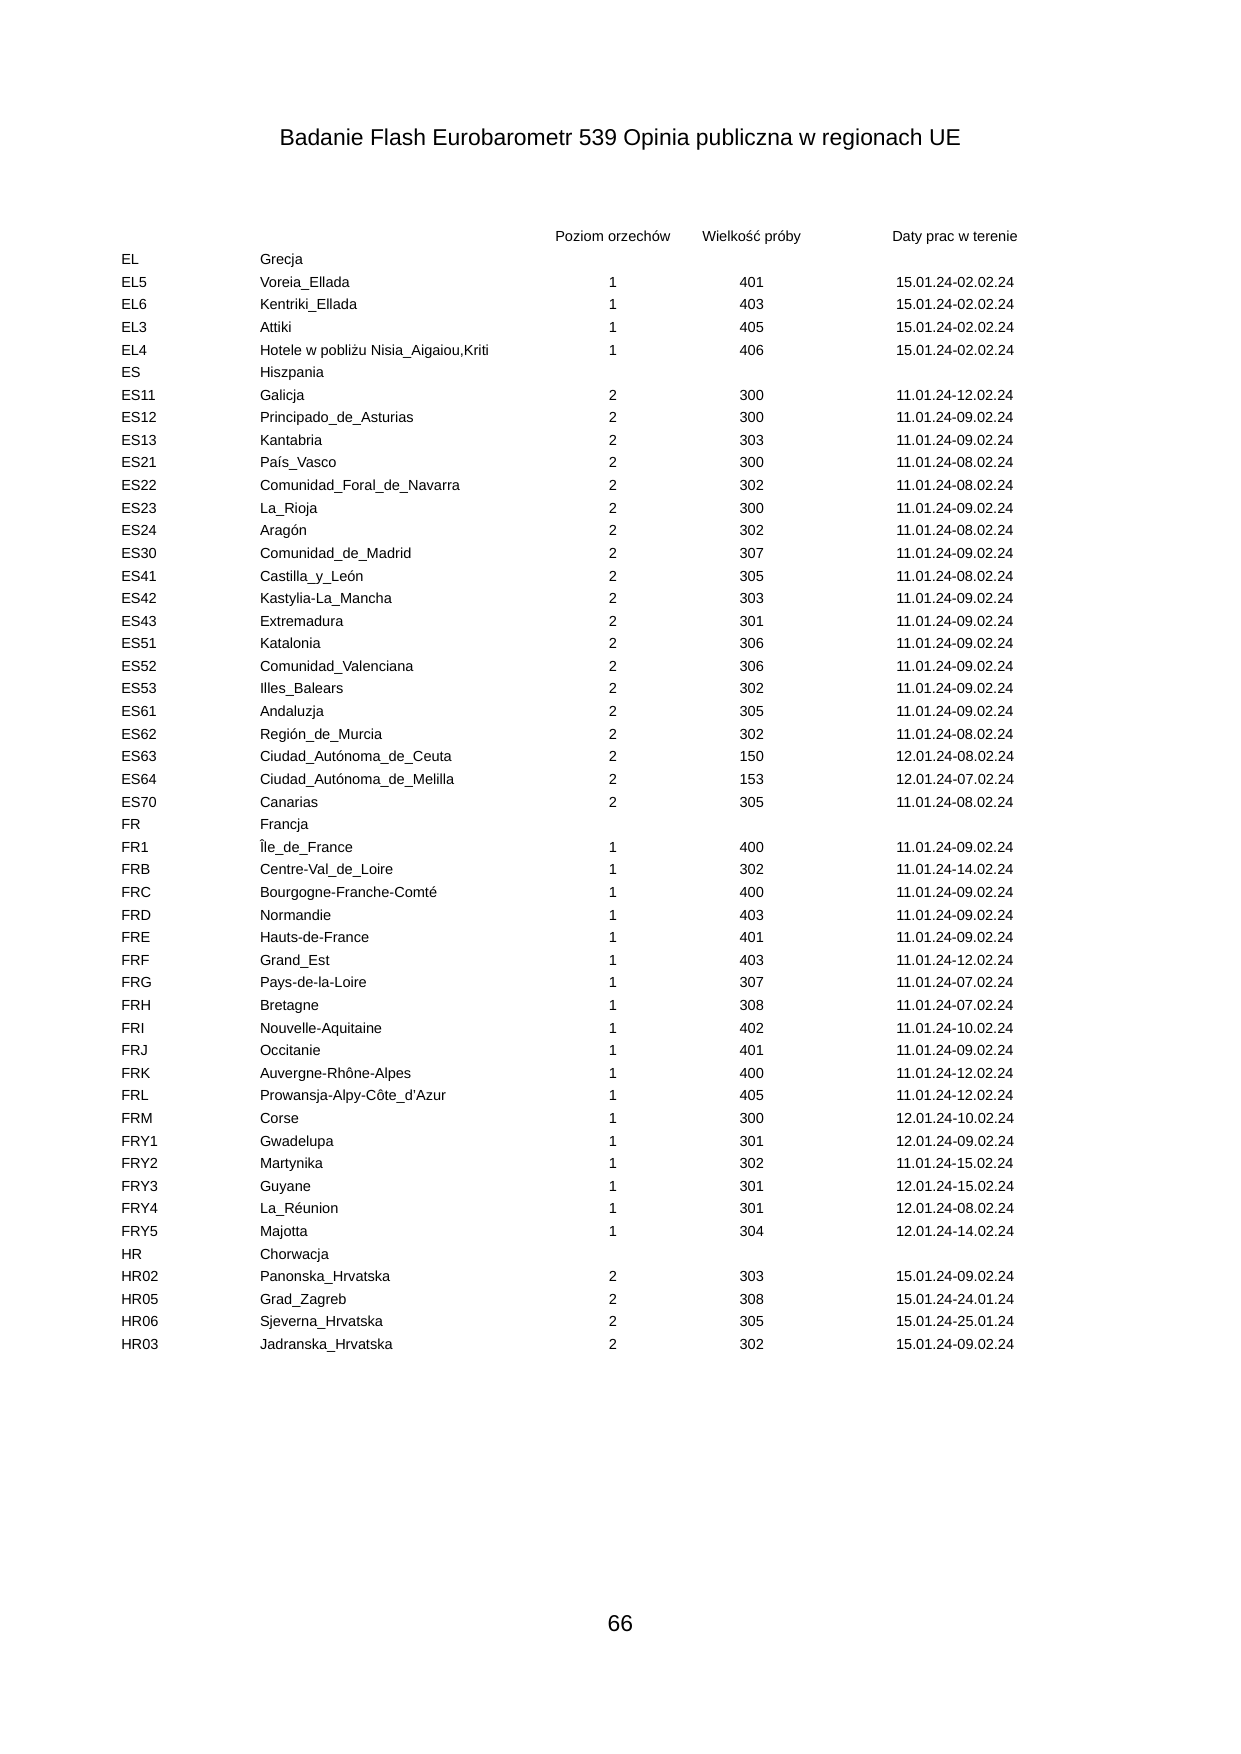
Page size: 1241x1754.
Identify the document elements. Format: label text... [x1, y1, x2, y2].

table_cell 11.01.24-08.02.24 [821, 790, 1089, 813]
table_cell 1 [544, 293, 682, 316]
table_cell 302 [682, 1152, 821, 1174]
table_cell 2 [544, 406, 682, 429]
table_cell ES11 [118, 384, 257, 406]
table_cell 302 [682, 1333, 821, 1355]
table_cell Galicja [257, 384, 543, 406]
table_cell ES22 [118, 474, 257, 496]
table_cell 307 [682, 971, 821, 994]
table_cell Jadranska_Hrvatska [257, 1333, 543, 1355]
table_cell HR02 [118, 1265, 257, 1288]
table_cell 2 [544, 474, 682, 496]
table_cell FRJ [118, 1039, 257, 1062]
table_cell 2 [544, 542, 682, 564]
table_cell 1 [544, 881, 682, 903]
table_cell 300 [682, 1107, 821, 1129]
table_cell 15.01.24-24.01.24 [821, 1288, 1089, 1310]
table_header Poziom orzechów [544, 225, 682, 248]
table_cell Katalonia [257, 632, 543, 655]
table_cell 305 [682, 1310, 821, 1333]
table_cell ES12 [118, 406, 257, 429]
table_cell 2 [544, 768, 682, 790]
table_cell 401 [682, 926, 821, 948]
table_cell ES23 [118, 496, 257, 519]
table_cell Normandie [257, 903, 543, 926]
table_cell Auvergne-Rhône-Alpes [257, 1062, 543, 1084]
table_cell Andaluzja [257, 700, 543, 722]
table_cell Occitanie [257, 1039, 543, 1062]
table_cell [682, 361, 821, 383]
table_cell 405 [682, 316, 821, 338]
table_cell ES64 [118, 768, 257, 790]
table_cell Grecja [257, 248, 543, 270]
table_cell 11.01.24-08.02.24 [821, 519, 1089, 542]
table_cell FRH [118, 994, 257, 1016]
table_cell 1 [544, 1039, 682, 1062]
table_cell FRF [118, 949, 257, 971]
table_cell 2 [544, 632, 682, 655]
table_cell Comunidad_de_Madrid [257, 542, 543, 564]
table_cell Hauts-de-France [257, 926, 543, 948]
table_cell 2 [544, 384, 682, 406]
table_cell 303 [682, 429, 821, 451]
table_cell 15.01.24-02.02.24 [821, 316, 1089, 338]
table_cell 11.01.24-09.02.24 [821, 655, 1089, 677]
table_cell Prowansja-Alpy-Côte_d’Azur [257, 1084, 543, 1107]
table_cell 153 [682, 768, 821, 790]
table_header Wielkość próby [682, 225, 821, 248]
table_cell 11.01.24-08.02.24 [821, 474, 1089, 496]
table_cell 300 [682, 496, 821, 519]
table_cell EL [118, 248, 257, 270]
table_cell 11.01.24-07.02.24 [821, 971, 1089, 994]
table_cell 2 [544, 1310, 682, 1333]
table_cell ES61 [118, 700, 257, 722]
table_cell 1 [544, 1197, 682, 1220]
table_cell 11.01.24-09.02.24 [821, 881, 1089, 903]
table_cell Bourgogne-Franche-Comté [257, 881, 543, 903]
table_cell [821, 1243, 1089, 1265]
table_cell 406 [682, 338, 821, 361]
table_cell 15.01.24-09.02.24 [821, 1333, 1089, 1355]
table_cell 403 [682, 949, 821, 971]
table_cell FR1 [118, 836, 257, 858]
table_cell FRY5 [118, 1220, 257, 1242]
table_cell [682, 813, 821, 836]
table_cell Kantabria [257, 429, 543, 451]
table_cell Comunidad_Valenciana [257, 655, 543, 677]
table_cell 2 [544, 587, 682, 609]
table_cell EL4 [118, 338, 257, 361]
table_cell 2 [544, 496, 682, 519]
table_cell 1 [544, 270, 682, 293]
table_cell 1 [544, 836, 682, 858]
table_cell 301 [682, 610, 821, 632]
table_cell 301 [682, 1197, 821, 1220]
table_cell 2 [544, 677, 682, 700]
table_cell Principado_de_Asturias [257, 406, 543, 429]
table_cell 2 [544, 655, 682, 677]
table_cell 12.01.24-10.02.24 [821, 1107, 1089, 1129]
table_cell 12.01.24-09.02.24 [821, 1129, 1089, 1152]
table_cell 1 [544, 338, 682, 361]
table_cell 402 [682, 1016, 821, 1039]
table_cell ES24 [118, 519, 257, 542]
table_cell Hotele w pobliżu Nisia_Aigaiou,Kriti [257, 338, 543, 361]
table_cell 302 [682, 723, 821, 745]
table_cell 1 [544, 1129, 682, 1152]
table_cell 150 [682, 745, 821, 768]
table_cell FRG [118, 971, 257, 994]
table_cell 15.01.24-02.02.24 [821, 338, 1089, 361]
table_cell 11.01.24-10.02.24 [821, 1016, 1089, 1039]
table_cell ES70 [118, 790, 257, 813]
table_cell 2 [544, 610, 682, 632]
table_cell 11.01.24-07.02.24 [821, 994, 1089, 1016]
table_cell 403 [682, 903, 821, 926]
table_cell 401 [682, 270, 821, 293]
table_cell FRB [118, 858, 257, 881]
table_cell 1 [544, 1107, 682, 1129]
table_cell Hiszpania [257, 361, 543, 383]
table_cell 1 [544, 971, 682, 994]
table_cell 305 [682, 790, 821, 813]
table_cell Grand_Est [257, 949, 543, 971]
table_cell FRM [118, 1107, 257, 1129]
table_cell 12.01.24-15.02.24 [821, 1175, 1089, 1197]
table_cell Canarias [257, 790, 543, 813]
table_cell Nouvelle-Aquitaine [257, 1016, 543, 1039]
table_cell Voreia_Ellada [257, 270, 543, 293]
table_cell 305 [682, 700, 821, 722]
table_cell [544, 813, 682, 836]
table_cell ES [118, 361, 257, 383]
table_cell Majotta [257, 1220, 543, 1242]
table_cell [544, 361, 682, 383]
table_cell Extremadura [257, 610, 543, 632]
table_cell HR06 [118, 1310, 257, 1333]
table_cell Centre-Val_de_Loire [257, 858, 543, 881]
table_cell FRI [118, 1016, 257, 1039]
table_cell 405 [682, 1084, 821, 1107]
table_cell 11.01.24-09.02.24 [821, 926, 1089, 948]
table_cell EL6 [118, 293, 257, 316]
table_cell 11.01.24-09.02.24 [821, 1039, 1089, 1062]
table_cell 304 [682, 1220, 821, 1242]
table_cell HR [118, 1243, 257, 1265]
table_cell 302 [682, 474, 821, 496]
table_cell 400 [682, 836, 821, 858]
table_cell ES62 [118, 723, 257, 745]
table_cell País_Vasco [257, 451, 543, 474]
table_cell 11.01.24-15.02.24 [821, 1152, 1089, 1174]
table_cell Región_de_Murcia [257, 723, 543, 745]
table_cell Martynika [257, 1152, 543, 1174]
table_cell 302 [682, 858, 821, 881]
table_cell 1 [544, 903, 682, 926]
table_cell HR03 [118, 1333, 257, 1355]
table_cell Comunidad_Foral_de_Navarra [257, 474, 543, 496]
table_cell Gwadelupa [257, 1129, 543, 1152]
table_cell 12.01.24-14.02.24 [821, 1220, 1089, 1242]
table_cell FRE [118, 926, 257, 948]
table_cell 12.01.24-08.02.24 [821, 1197, 1089, 1220]
table_cell 307 [682, 542, 821, 564]
table_cell ES43 [118, 610, 257, 632]
table_cell 11.01.24-09.02.24 [821, 429, 1089, 451]
table_cell 1 [544, 1016, 682, 1039]
table_cell 12.01.24-08.02.24 [821, 745, 1089, 768]
table_cell 2 [544, 564, 682, 587]
table_cell 300 [682, 451, 821, 474]
table_cell FRY4 [118, 1197, 257, 1220]
table_cell [821, 361, 1089, 383]
table_cell 2 [544, 519, 682, 542]
table_cell FR [118, 813, 257, 836]
table_cell Sjeverna_Hrvatska [257, 1310, 543, 1333]
table_cell Ciudad_Autónoma_de_Ceuta [257, 745, 543, 768]
table_cell 1 [544, 1152, 682, 1174]
table_cell [682, 1243, 821, 1265]
table_cell 11.01.24-08.02.24 [821, 451, 1089, 474]
table_cell 1 [544, 949, 682, 971]
table_cell 302 [682, 677, 821, 700]
table_cell Ciudad_Autónoma_de_Melilla [257, 768, 543, 790]
table_cell 11.01.24-14.02.24 [821, 858, 1089, 881]
table_cell 308 [682, 1288, 821, 1310]
table_cell Illes_Balears [257, 677, 543, 700]
table_cell 1 [544, 1220, 682, 1242]
table_cell 2 [544, 700, 682, 722]
table_cell 1 [544, 926, 682, 948]
table_cell 15.01.24-25.01.24 [821, 1310, 1089, 1333]
table_cell [821, 813, 1089, 836]
table_cell 301 [682, 1129, 821, 1152]
table_cell 11.01.24-12.02.24 [821, 1062, 1089, 1084]
table_cell 11.01.24-09.02.24 [821, 700, 1089, 722]
table_cell Attiki [257, 316, 543, 338]
table_cell Chorwacja [257, 1243, 543, 1265]
table_cell 11.01.24-09.02.24 [821, 836, 1089, 858]
table_cell 301 [682, 1175, 821, 1197]
table_cell Grad_Zagreb [257, 1288, 543, 1310]
table_cell 15.01.24-09.02.24 [821, 1265, 1089, 1288]
table_cell 400 [682, 881, 821, 903]
table_cell 2 [544, 723, 682, 745]
table_cell ES30 [118, 542, 257, 564]
table_cell ES41 [118, 564, 257, 587]
table_cell 2 [544, 451, 682, 474]
table_cell 11.01.24-09.02.24 [821, 610, 1089, 632]
table_cell 1 [544, 858, 682, 881]
table_cell 11.01.24-12.02.24 [821, 949, 1089, 971]
table_cell 11.01.24-09.02.24 [821, 496, 1089, 519]
table_cell Pays-de-la-Loire [257, 971, 543, 994]
table_cell 302 [682, 519, 821, 542]
table_cell Île_de_France [257, 836, 543, 858]
table_cell 12.01.24-07.02.24 [821, 768, 1089, 790]
table_cell ES21 [118, 451, 257, 474]
table_cell 303 [682, 1265, 821, 1288]
table_cell ES51 [118, 632, 257, 655]
table_cell 2 [544, 790, 682, 813]
table_cell FRL [118, 1084, 257, 1107]
table_cell 1 [544, 1084, 682, 1107]
table_cell Aragón [257, 519, 543, 542]
table_cell 11.01.24-09.02.24 [821, 542, 1089, 564]
table_cell 306 [682, 655, 821, 677]
table_cell 11.01.24-09.02.24 [821, 903, 1089, 926]
table_cell 11.01.24-08.02.24 [821, 564, 1089, 587]
table_cell 2 [544, 429, 682, 451]
table_cell FRD [118, 903, 257, 926]
table_cell 403 [682, 293, 821, 316]
table_cell Panonska_Hrvatska [257, 1265, 543, 1288]
table_cell [544, 1243, 682, 1265]
table_cell 15.01.24-02.02.24 [821, 293, 1089, 316]
table_cell 11.01.24-08.02.24 [821, 723, 1089, 745]
table_cell 400 [682, 1062, 821, 1084]
table_cell Guyane [257, 1175, 543, 1197]
table_cell 15.01.24-02.02.24 [821, 270, 1089, 293]
table_cell FRK [118, 1062, 257, 1084]
table_cell [544, 248, 682, 270]
table_cell 306 [682, 632, 821, 655]
table_cell 1 [544, 316, 682, 338]
table_cell 1 [544, 994, 682, 1016]
table_cell 1 [544, 1175, 682, 1197]
table_cell Kastylia-La_Mancha [257, 587, 543, 609]
table_header Daty prac w terenie [821, 225, 1089, 248]
table_cell 305 [682, 564, 821, 587]
table_cell FRY3 [118, 1175, 257, 1197]
table_cell 11.01.24-12.02.24 [821, 1084, 1089, 1107]
table_cell Kentriki_Ellada [257, 293, 543, 316]
table_cell ES13 [118, 429, 257, 451]
table_cell Francja [257, 813, 543, 836]
table_cell Bretagne [257, 994, 543, 1016]
table_cell FRC [118, 881, 257, 903]
table_cell Corse [257, 1107, 543, 1129]
table_cell EL5 [118, 270, 257, 293]
table_cell 308 [682, 994, 821, 1016]
table_cell [682, 248, 821, 270]
table_cell 11.01.24-09.02.24 [821, 587, 1089, 609]
table_cell 401 [682, 1039, 821, 1062]
table_cell EL3 [118, 316, 257, 338]
table_cell [821, 248, 1089, 270]
table_cell Castilla_y_León [257, 564, 543, 587]
table_cell FRY1 [118, 1129, 257, 1152]
table_cell La_Réunion [257, 1197, 543, 1220]
table_header [118, 225, 257, 248]
table_cell 300 [682, 384, 821, 406]
table_cell 2 [544, 1333, 682, 1355]
table_cell 1 [544, 1062, 682, 1084]
table_header [257, 225, 543, 248]
table_cell 11.01.24-12.02.24 [821, 384, 1089, 406]
table_cell 2 [544, 745, 682, 768]
table_cell 11.01.24-09.02.24 [821, 632, 1089, 655]
table_cell ES52 [118, 655, 257, 677]
table_cell 2 [544, 1288, 682, 1310]
table_cell 2 [544, 1265, 682, 1288]
table_cell ES53 [118, 677, 257, 700]
table_cell ES42 [118, 587, 257, 609]
table_cell La_Rioja [257, 496, 543, 519]
table_cell 300 [682, 406, 821, 429]
table_cell ES63 [118, 745, 257, 768]
table_cell 11.01.24-09.02.24 [821, 406, 1089, 429]
table_cell FRY2 [118, 1152, 257, 1174]
table_cell 11.01.24-09.02.24 [821, 677, 1089, 700]
table_cell 303 [682, 587, 821, 609]
table_cell HR05 [118, 1288, 257, 1310]
